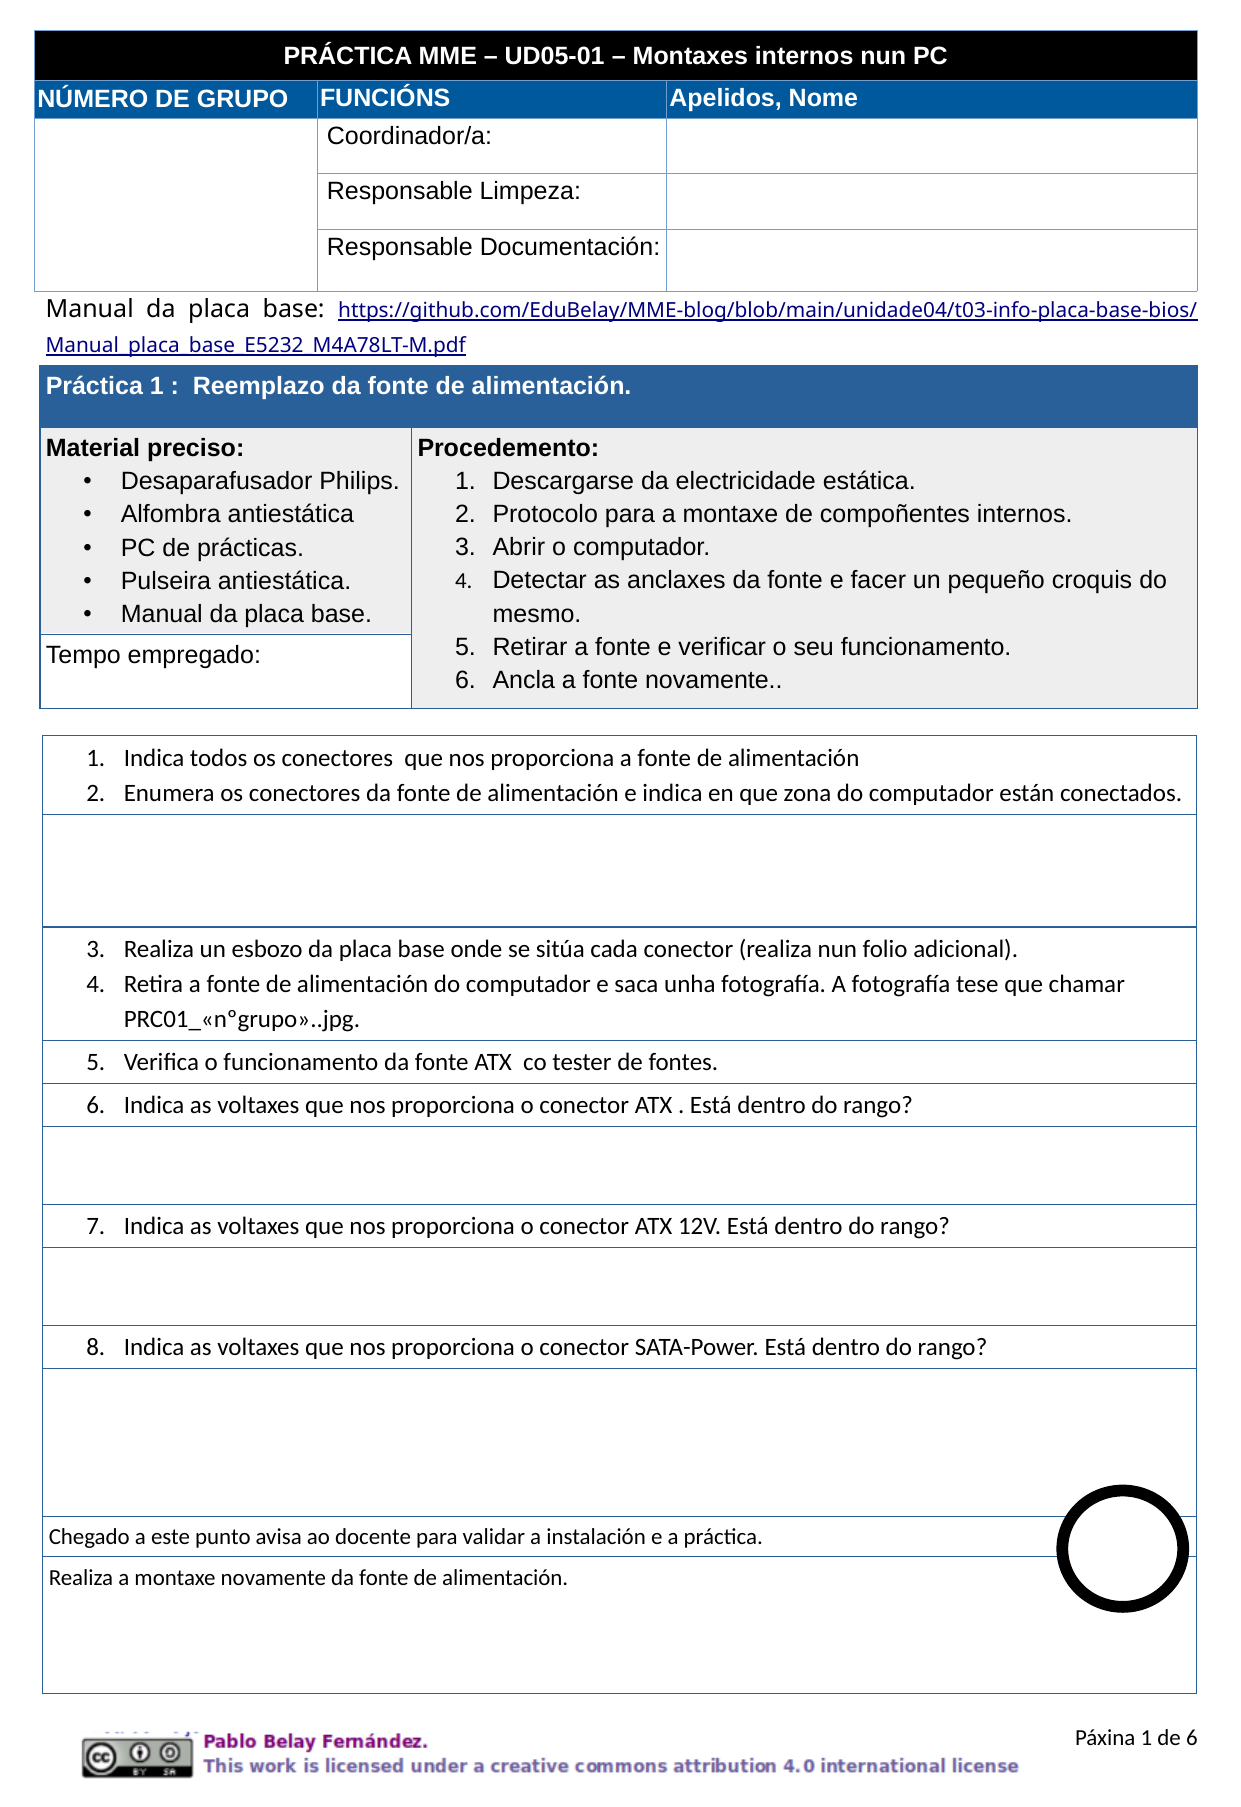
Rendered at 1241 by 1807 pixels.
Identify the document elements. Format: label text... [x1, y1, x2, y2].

table_cell Realiza a montaxe novamente da fonte de alimentación. [43, 1557, 1196, 1693]
table_cell NÚMERO DE GRUPO [35, 81, 317, 118]
table_cell [43, 1248, 1196, 1324]
table_cell [35, 119, 317, 291]
table_header Práctica 1 : Reemplazo da fonte de alimentación. [41, 366, 908, 427]
picture [65, 1722, 1035, 1787]
table_header [909, 366, 1197, 427]
table_cell [43, 815, 1196, 926]
table_cell Realiza un esbozo da placa base onde se sitúa cada conector (realiza nun folio adicional). Retira a fonte de alimentación do computador e saca unha fotografía. A fotografía tese que chamar PRC01_«nºgrupo»..jpg. [43, 928, 1196, 1039]
table_header PRÁCTICA MME – UD05-01 – Montaxes internos nun PC [35, 31, 1197, 80]
table_cell Indica as voltaxes que nos proporciona o conector SATA-Power. Está dentro do rango? [43, 1326, 1196, 1368]
table_cell Procedemento: Descargarse da electricidade estática. Protocolo para a montaxe de compoñentes internos. Abrir o computador. Detectar as anclaxes da fonte e facer un pequeño croquis do mesmo. Retirar a fonte e verificar o seu funcionamento. Ancla a fonte novamente.. [412, 428, 1197, 708]
table_cell Responsable Documentación: [318, 230, 666, 291]
table_header Indica todos os conectores que nos proporciona a fonte de alimentación Enumera os conectores da fonte de alimentación e indica en que zona do computador están conectados. [43, 736, 1196, 813]
table_cell Chegado a este punto avisa ao docente para validar a instalación e a práctica. [43, 1517, 1064, 1556]
text Manual da placa base: https://github.com/EduBelay/MME-blog/blob/main/unidade04/t03-info-placa-base-bios/Manual_placa_base_E5232_M4A78LT-M.pdf [45, 292, 1197, 359]
table_cell Coordinador/a: [318, 119, 666, 173]
table_cell Apelidos, Nome [667, 81, 1197, 118]
table_cell [43, 1369, 1196, 1516]
table_cell [667, 174, 1197, 229]
table_cell Tempo empregado: [41, 635, 411, 708]
table_cell FUNCIÓNS [318, 81, 666, 118]
table_cell Material preciso: Desaparafusador Philips. Alfombra antiestática PC de prácticas. Pulseira antiestática. Manual da placa base. [41, 428, 411, 633]
table_cell Verifica o funcionamento da fonte ATX co tester de fontes. [43, 1041, 1196, 1082]
table_cell Responsable Limpeza: [318, 174, 666, 229]
table_cell [667, 230, 1197, 291]
table_cell Indica as voltaxes que nos proporciona o conector ATX 12V. Está dentro do rango? [43, 1205, 1196, 1247]
table_cell [667, 119, 1197, 173]
table_cell [43, 1127, 1196, 1203]
table_cell Indica as voltaxes que nos proporciona o conector ATX . Está dentro do rango? [43, 1084, 1196, 1126]
